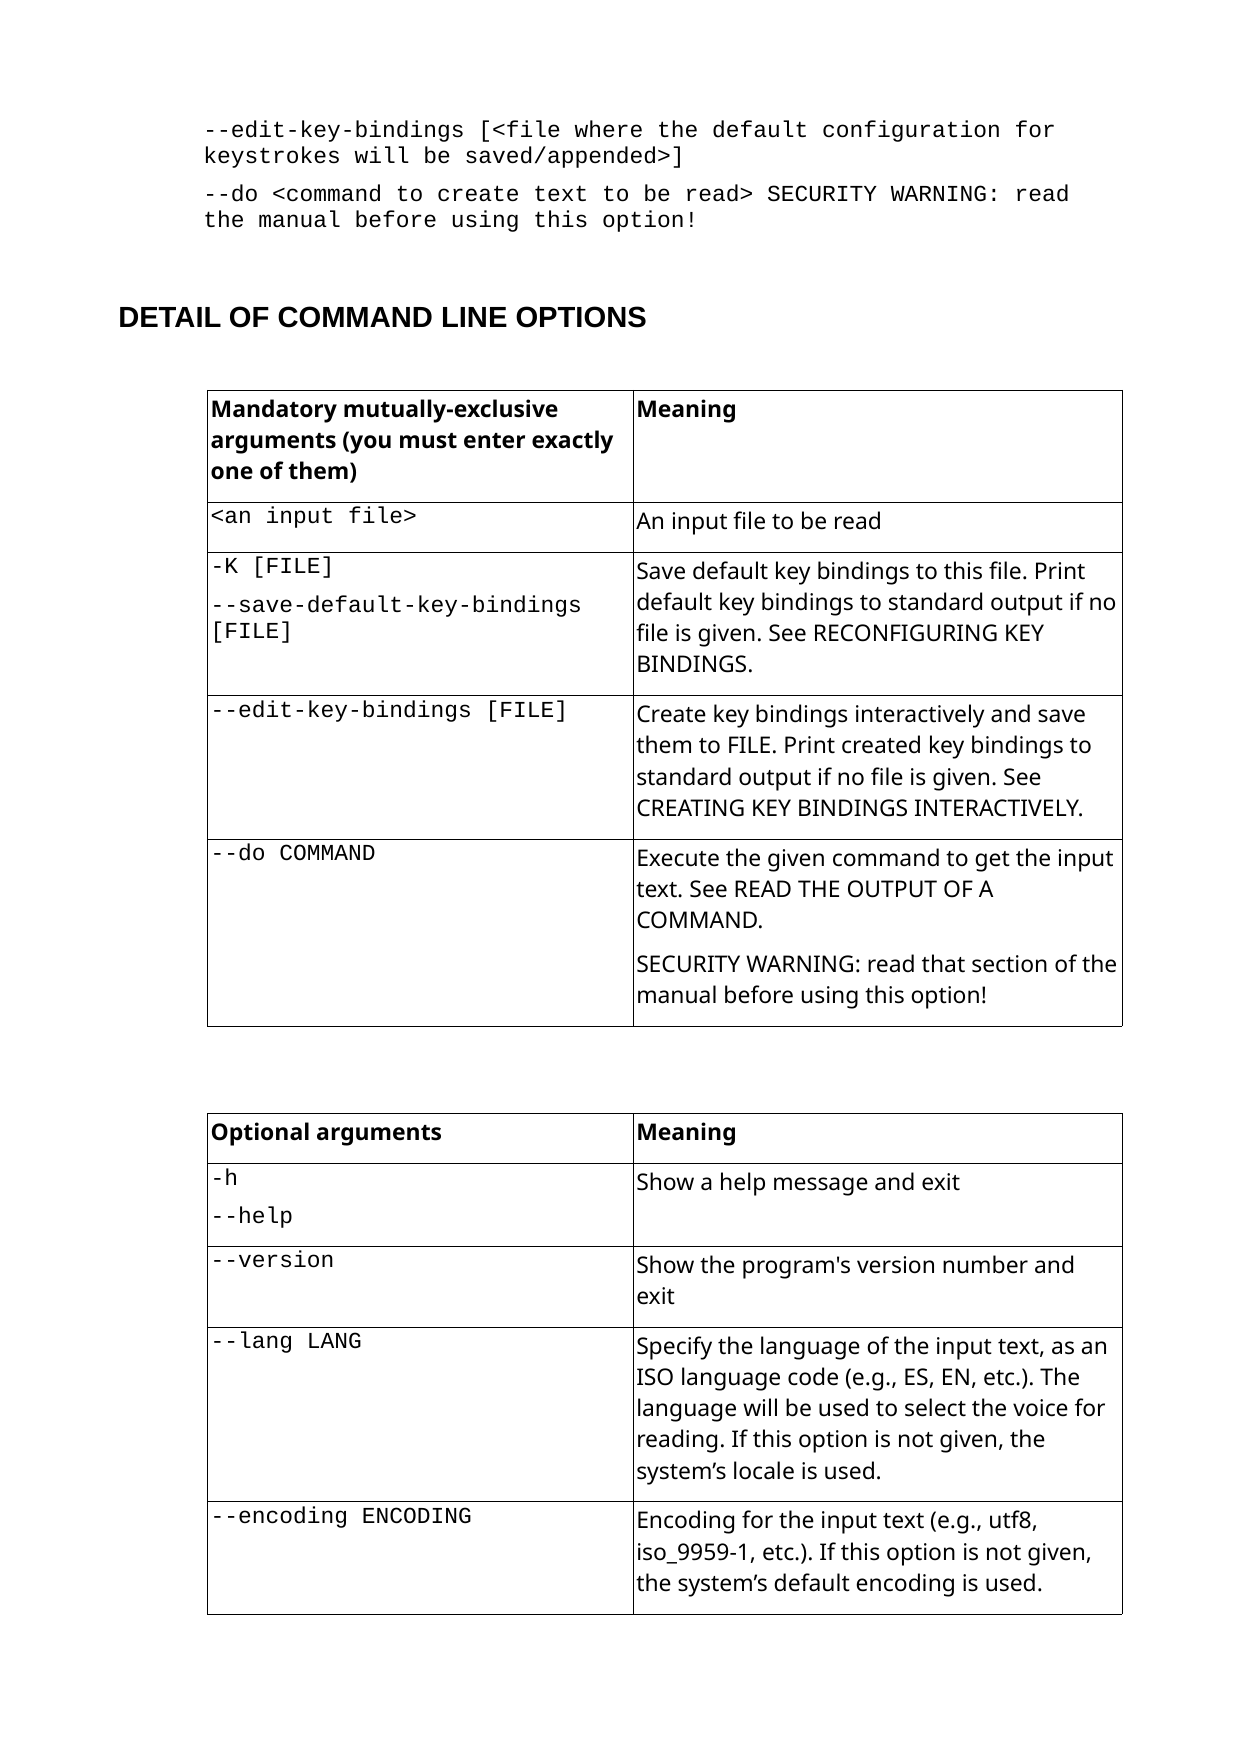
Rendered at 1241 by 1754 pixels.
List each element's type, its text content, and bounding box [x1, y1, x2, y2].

table_cell Create key bindings interactively and save them to FILE. Print created key bindings to standard output if no file is given. See CREATING KEY BINDINGS INTERACTIVELY. [634, 696, 1122, 838]
table_header Optional arguments [208, 1114, 633, 1163]
table_cell -h --help [208, 1164, 633, 1246]
table_header Meaning [634, 391, 1122, 502]
table_cell --encoding ENCODING [208, 1502, 633, 1613]
table_cell Encoding for the input text (e.g., utf8, iso_9959‑1, etc.). If this option is not given, the system’s default encoding is used. [634, 1502, 1122, 1613]
table_cell --edit-key-bindings [FILE] [208, 696, 633, 838]
table_cell --version [208, 1247, 633, 1327]
table_header Mandatory mutually‑exclusive arguments (you must enter exactly one of them) [208, 391, 633, 502]
table_cell An input file to be read [634, 503, 1122, 552]
table_cell Execute the given command to get the input text. See READ THE OUTPUT OF A COMMAND. SECURITY WARNING: read that section of the manual before using this option! [634, 840, 1122, 1026]
table_cell -K [FILE] --save-default-key-bindings [FILE] [208, 553, 633, 695]
table_cell Specify the language of the input text, as an ISO language code (e.g., ES, EN, etc.). The language will be used to select the voice for reading. If this option is not given, the system’s locale is used. [634, 1328, 1122, 1501]
table_cell --do COMMAND [208, 840, 633, 1026]
table_cell Show the program's version number and exit [634, 1247, 1122, 1327]
subtitle DETAIL OF COMMAND LINE OPTIONS [118, 300, 1122, 333]
table_header Meaning [634, 1114, 1122, 1163]
table_cell <an input file> [208, 503, 633, 552]
table_cell Save default key bindings to this file. Print default key bindings to standard output if no file is given. See RECONFIGURING KEY BINDINGS. [634, 553, 1122, 695]
table_cell Show a help message and exit [634, 1164, 1122, 1246]
table_cell --lang LANG [208, 1328, 633, 1501]
text --do <command to create text to be read> SECURITY WARNING: read the manual before using this option! [203, 182, 1122, 234]
text --edit-key-bindings [<file where the default configuration for keystrokes will be saved/appended>] [203, 118, 1122, 170]
